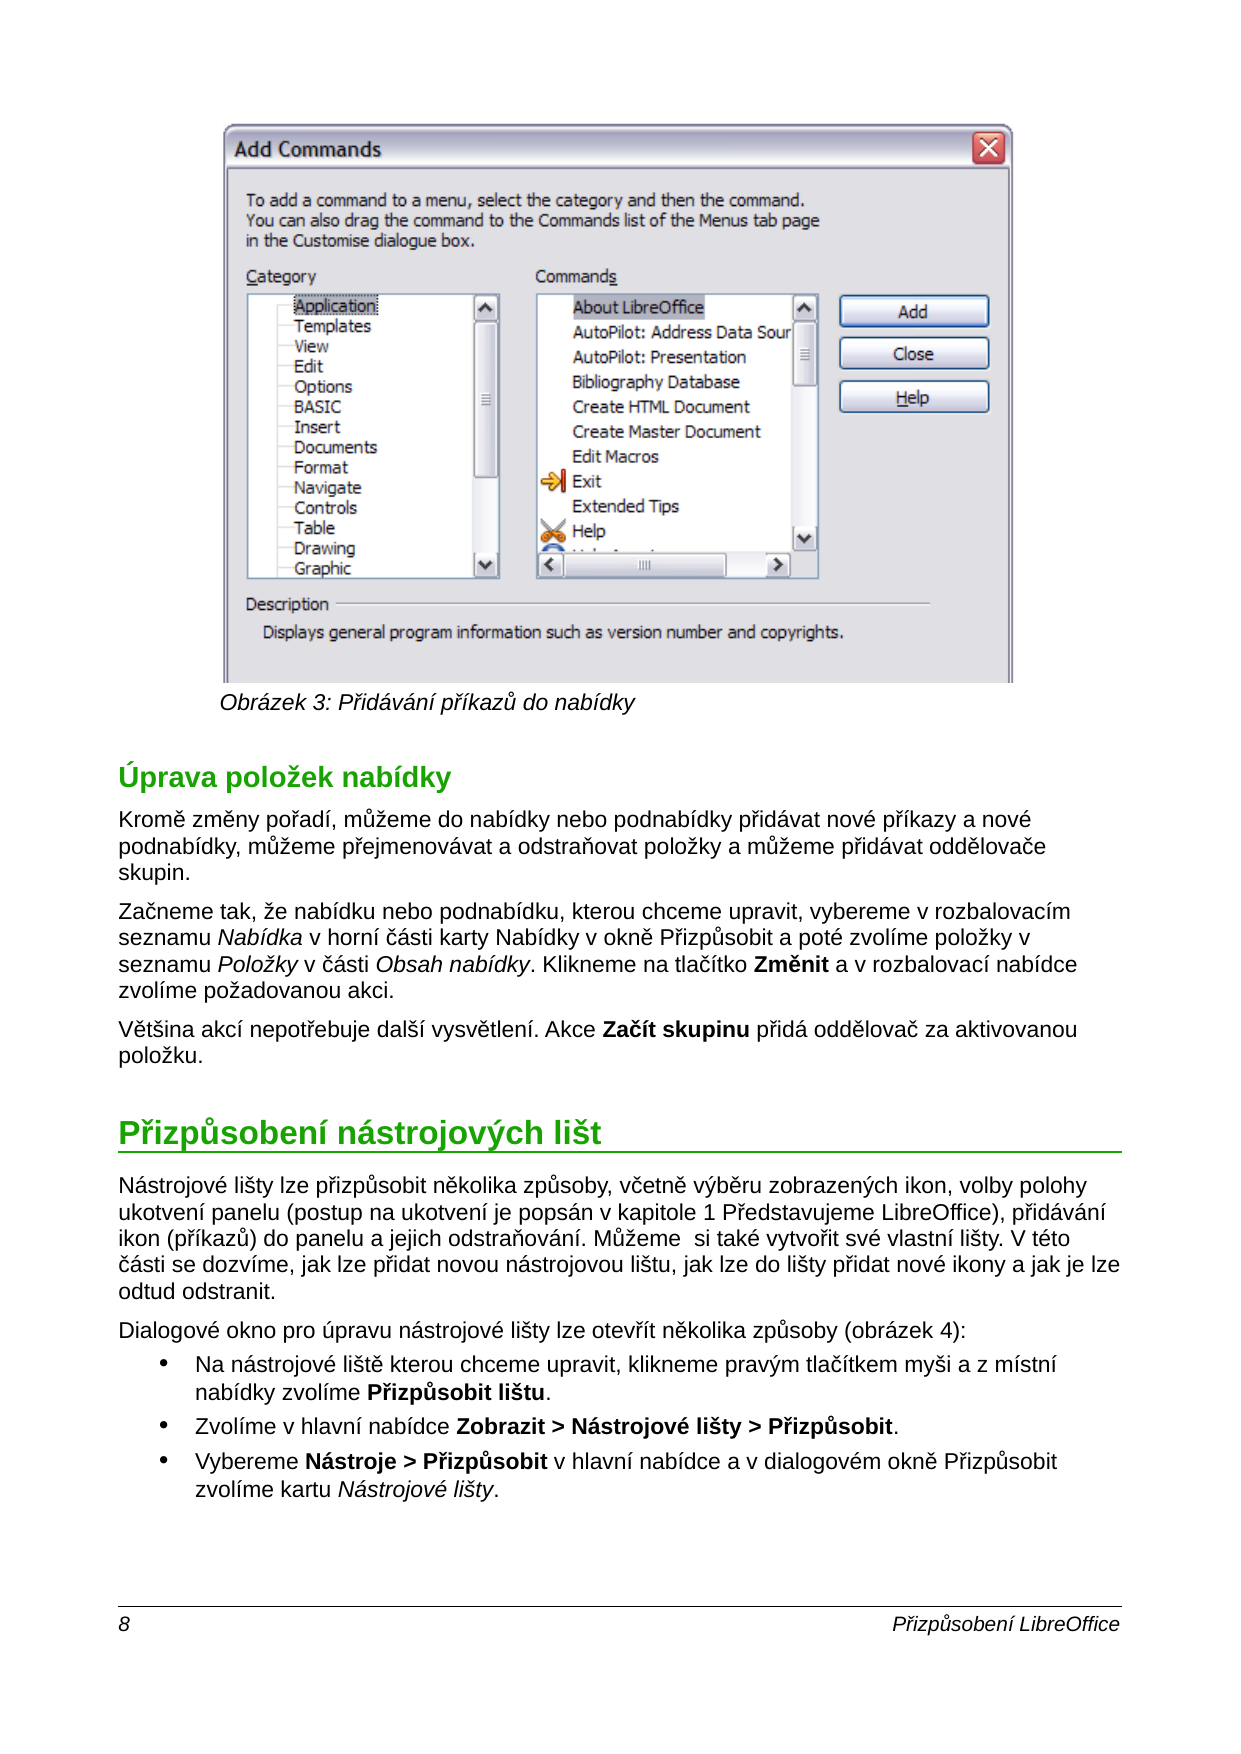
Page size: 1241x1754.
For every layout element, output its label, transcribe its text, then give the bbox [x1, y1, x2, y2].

text Většina akcí nepotřebuje další vysvětlení. Akce Začít skupinu přidá oddělovač za aktivovanou položku. [118, 1016, 1122, 1068]
text Obrázek 3 : Přidávání příkazů do nabídky [219, 689, 1021, 715]
list Dialogové okno pro úpravu nástrojové lišty lze otevřít několika způsoby (obrázek 4): [118, 1317, 1122, 1343]
picture [219, 118, 1021, 683]
subtitle Úprava položek nabídky [118, 760, 1122, 794]
text Začneme tak, že nabídku nebo podnabídku, kterou chceme upravit, vybereme v rozbalovacím seznamu Nabídka v horní části karty Nabídky v okně Přizpůsobit a poté zvolíme položky v seznamu Položky v části Obsah nabídky. Klikneme na tlačítko Změnit a v rozbalovací nabídce zvolíme požadovanou akci. [118, 898, 1122, 1003]
list Na nástrojové liště kterou chceme upravit, klikneme pravým tlačítkem myši a z místní nabídky zvolíme Přizpůsobit lištu. [156, 1349, 1122, 1405]
list Vybereme Nástroje > Přizpůsobit v hlavní nabídce a v dialogovém okně Přizpůsobit zvolíme kartu Nástrojové lišty. [156, 1447, 1122, 1502]
subtitle Přizpůsobení nástrojových lišt [118, 1113, 1122, 1151]
text Nástrojové lišty lze přizpůsobit několika způsoby, včetně výběru zobrazených ikon, volby polohy ukotvení panelu (postup na ukotvení je popsán v kapitole 1 Představujeme LibreOffice), přidávání ikon (příkazů) do panelu a jejich odstraňování. Můžeme si také vytvořit své vlastní lišty. V této části se dozvíme, jak lze přidat novou nástrojovou lištu, jak lze do lišty přidat nové ikony a jak je lze odtud odstranit. [118, 1172, 1122, 1304]
text Kromě změny pořadí, můžeme do nabídky nebo podnabídky přidávat nové příkazy a nové podnabídky, můžeme přejmenovávat a odstraňovat položky a můžeme přidávat oddělovače skupin. [118, 806, 1122, 885]
list Zvolíme v hlavní nabídce Zobrazit > Nástrojové lišty > Přizpůsobit. [156, 1411, 1122, 1440]
